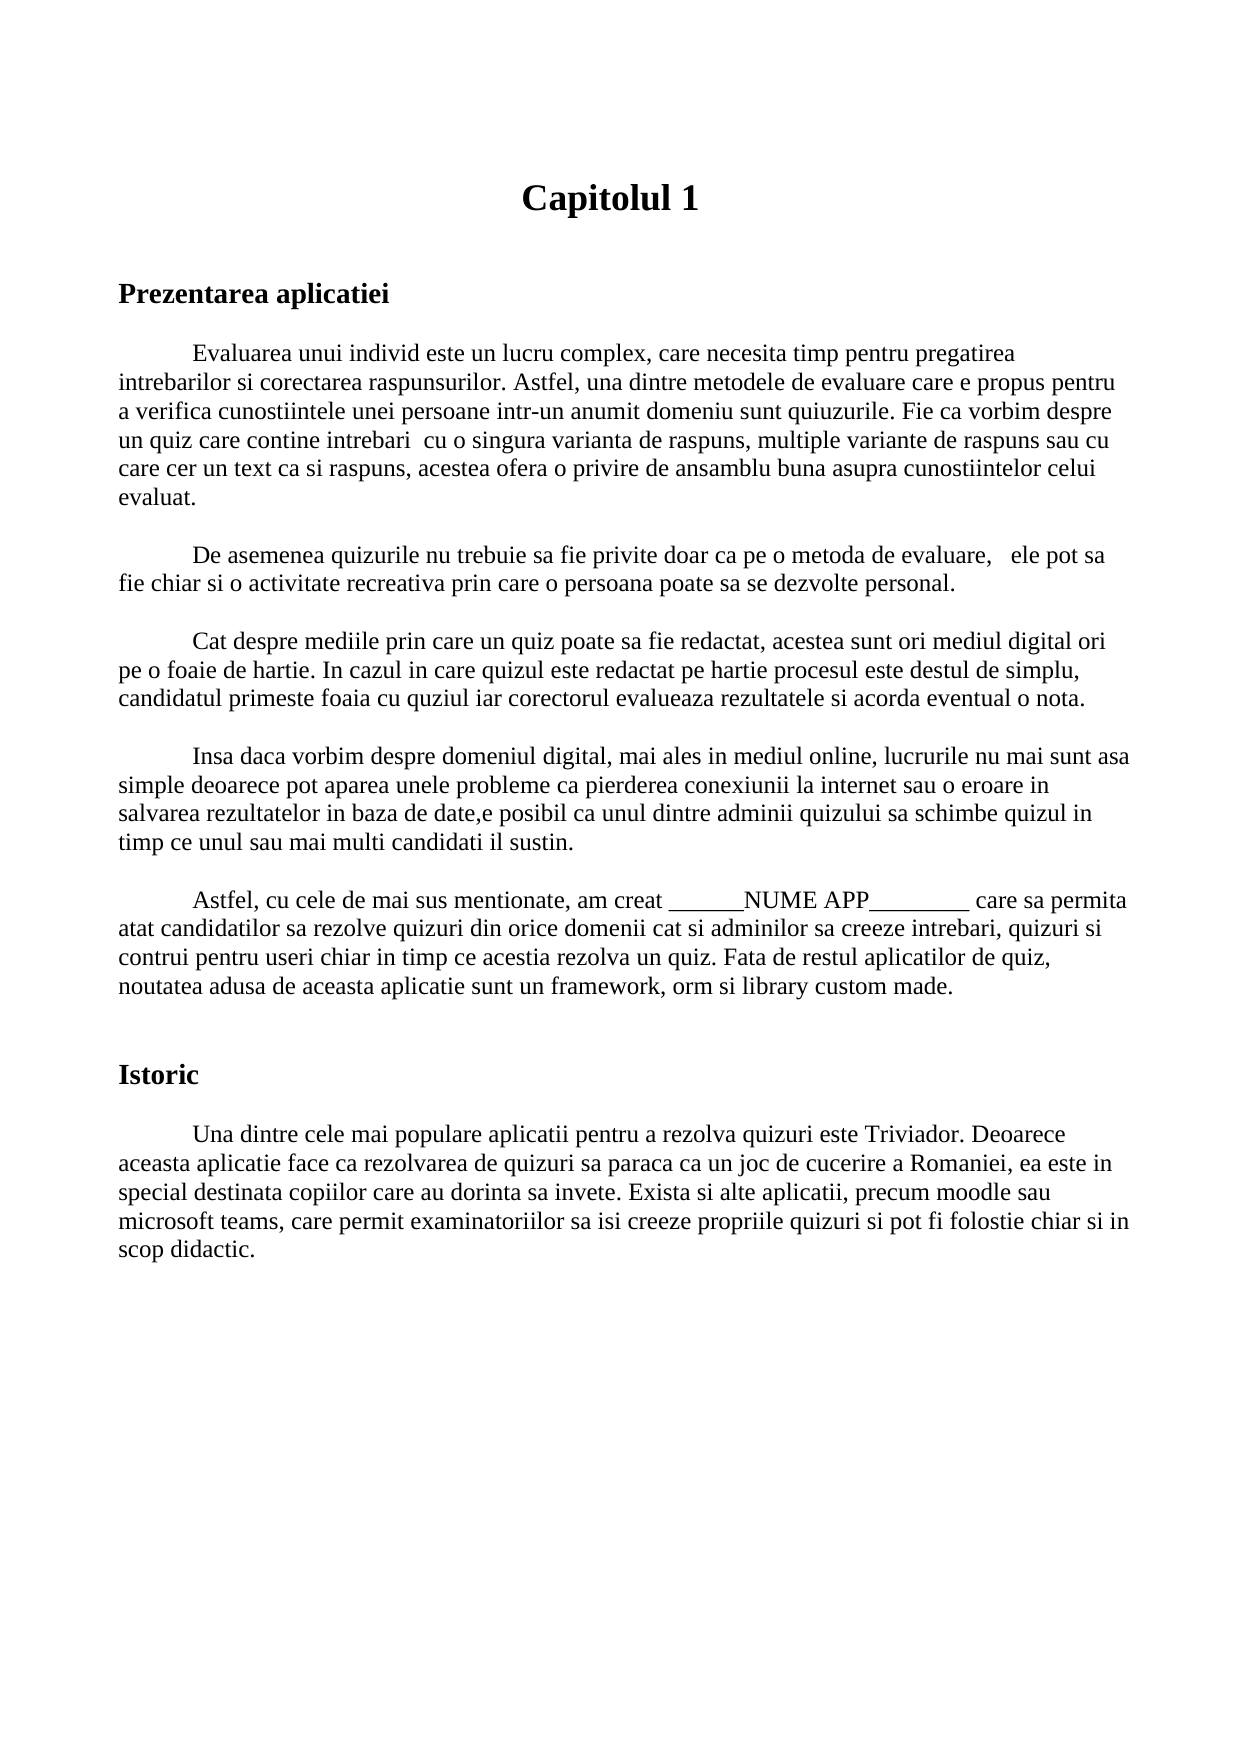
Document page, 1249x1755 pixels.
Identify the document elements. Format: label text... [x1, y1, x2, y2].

text Capitolul 1 [118, 176, 1130, 219]
text Evaluarea unui individ este un lucru complex, care necesita timp pentru pregatirea intrebarilor si corectarea raspunsurilor. Astfel, una dintre metodele de evaluare care e propus pentru a verifica cunostiintele unei persoane intr-un anumit domeniu sunt quiuzurile. Fie ca vorbim despre un quiz care contine intrebari cu o singura varianta de raspuns, multiple variante de raspuns sau cu care cer un text ca si raspuns, acestea ofera o privire de ansamblu buna asupra cunostiintelor celui evaluat. [118, 338, 1130, 511]
text Cat despre mediile prin care un quiz poate sa fie redactat, acestea sunt ori mediul digital ori pe o foaie de hartie. In cazul in care quizul este redactat pe hartie procesul este destul de simplu, candidatul primeste foaia cu quziul iar corectorul evalueaza rezultatele si acorda eventual o nota. [118, 626, 1130, 712]
text Prezentarea aplicatiei [118, 276, 1130, 310]
text Astfel, cu cele de mai sus mentionate, am creat ______NUME APP________ care sa permita atat candidatilor sa rezolve quizuri din orice domenii cat si adminilor sa creeze intrebari, quizuri si contrui pentru useri chiar in timp ce acestia rezolva un quiz. Fata de restul aplicatilor de quiz, noutatea adusa de aceasta aplicatie sunt un framework, orm si library custom made. [118, 885, 1130, 1000]
text Istoric [118, 1057, 1130, 1091]
text De asemenea quizurile nu trebuie sa fie privite doar ca pe o metoda de evaluare, ele pot sa fie chiar si o activitate recreativa prin care o persoana poate sa se dezvolte personal. [118, 540, 1130, 597]
text Una dintre cele mai populare aplicatii pentru a rezolva quizuri este Triviador. Deoarece aceasta aplicatie face ca rezolvarea de quizuri sa paraca ca un joc de cucerire a Romaniei, ea este in special destinata copiilor care au dorinta sa invete. Exista si alte aplicatii, precum moodle sau microsoft teams, care permit examinatoriilor sa isi creeze propriile quizuri si pot fi folostie chiar si in scop didactic. [118, 1119, 1130, 1263]
text Insa daca vorbim despre domeniul digital, mai ales in mediul online, lucrurile nu mai sunt asa simple deoarece pot aparea unele probleme ca pierderea conexiunii la internet sau o eroare in salvarea rezultatelor in baza de date,e posibil ca unul dintre adminii quizului sa schimbe quizul in timp ce unul sau mai multi candidati il sustin. [118, 741, 1130, 856]
